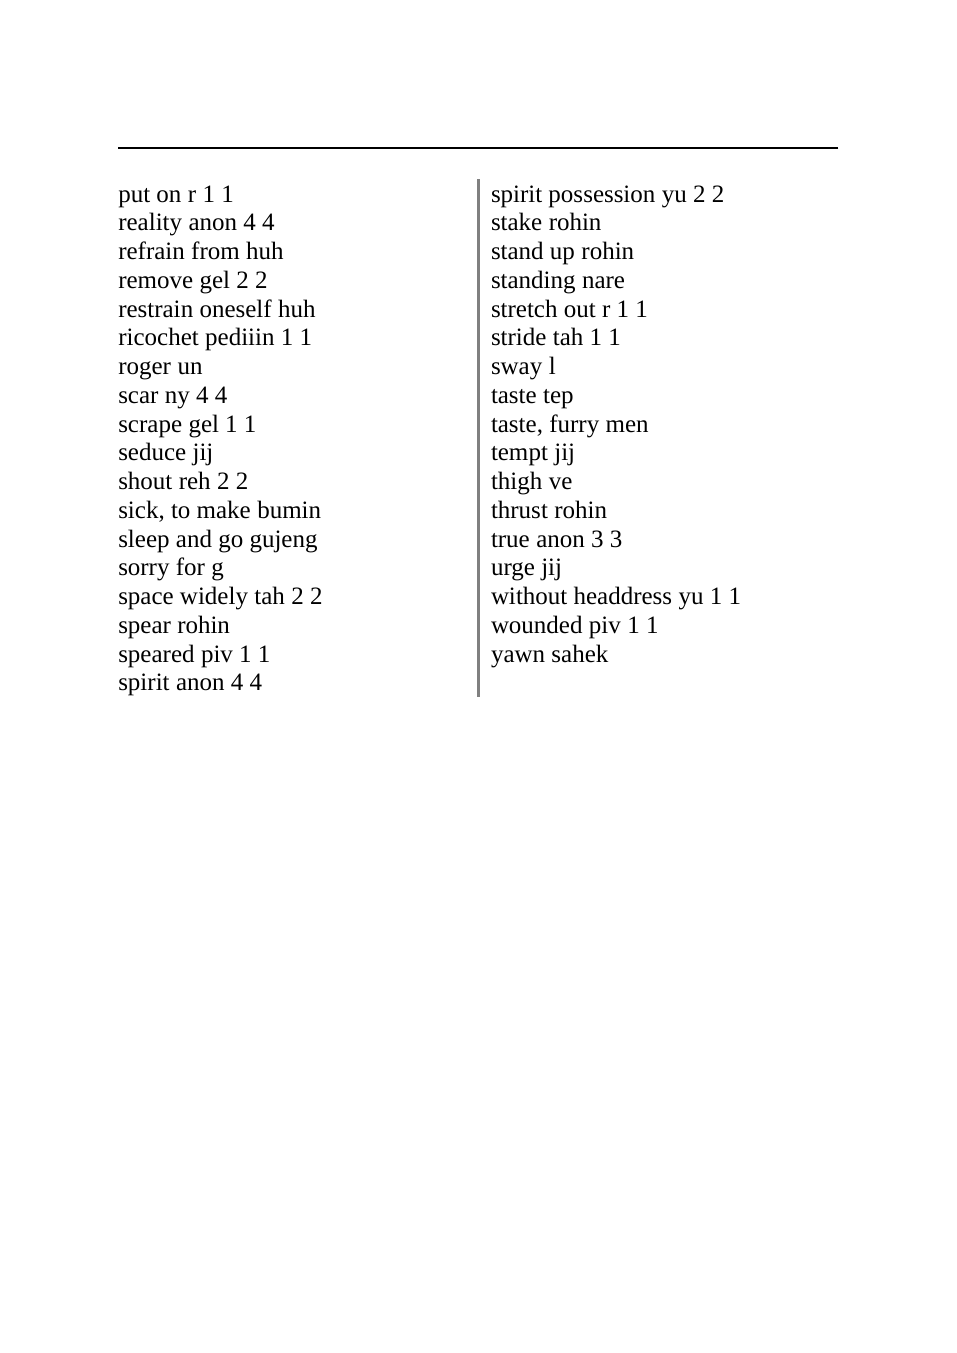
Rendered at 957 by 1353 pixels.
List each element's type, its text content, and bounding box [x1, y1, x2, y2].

text roger un [118, 351, 466, 380]
text wounded piv 1 1 [491, 610, 838, 639]
text space widely tah 2 2 [118, 581, 466, 610]
text reality anon 4 4 [118, 207, 466, 236]
text refrain from huh [118, 236, 466, 265]
text urge jij [491, 552, 838, 581]
text spirit possession yu 2 2 [491, 179, 838, 207]
text standing nare [491, 265, 838, 294]
text true anon 3 3 [491, 524, 838, 552]
text ricochet pediiin 1 1 [118, 322, 466, 351]
text put on r 1 1 [118, 179, 466, 207]
text thrust rohin [491, 495, 838, 524]
text stride tah 1 1 [491, 322, 838, 351]
text scrape gel 1 1 [118, 409, 466, 437]
text stretch out r 1 1 [491, 294, 838, 322]
text stand up rohin [491, 236, 838, 265]
text scar ny 4 4 [118, 380, 466, 409]
text thigh ve [491, 466, 838, 495]
text sorry for g [118, 552, 466, 581]
text restrain oneself huh [118, 294, 466, 322]
text spear rohin [118, 610, 466, 639]
text stake rohin [491, 207, 838, 236]
text shout reh 2 2 [118, 466, 466, 495]
text speared piv 1 1 [118, 639, 466, 667]
text yawn sahek [491, 639, 838, 667]
text sick, to make bumin [118, 495, 466, 524]
text taste tep [491, 380, 838, 409]
text spirit anon 4 4 [118, 667, 466, 696]
text taste, furry men [491, 409, 838, 437]
text sleep and go gujeng [118, 524, 466, 552]
text seduce jij [118, 437, 466, 466]
text sway l [491, 351, 838, 380]
text remove gel 2 2 [118, 265, 466, 294]
text tempt jij [491, 437, 838, 466]
text without headdress yu 1 1 [491, 581, 838, 610]
